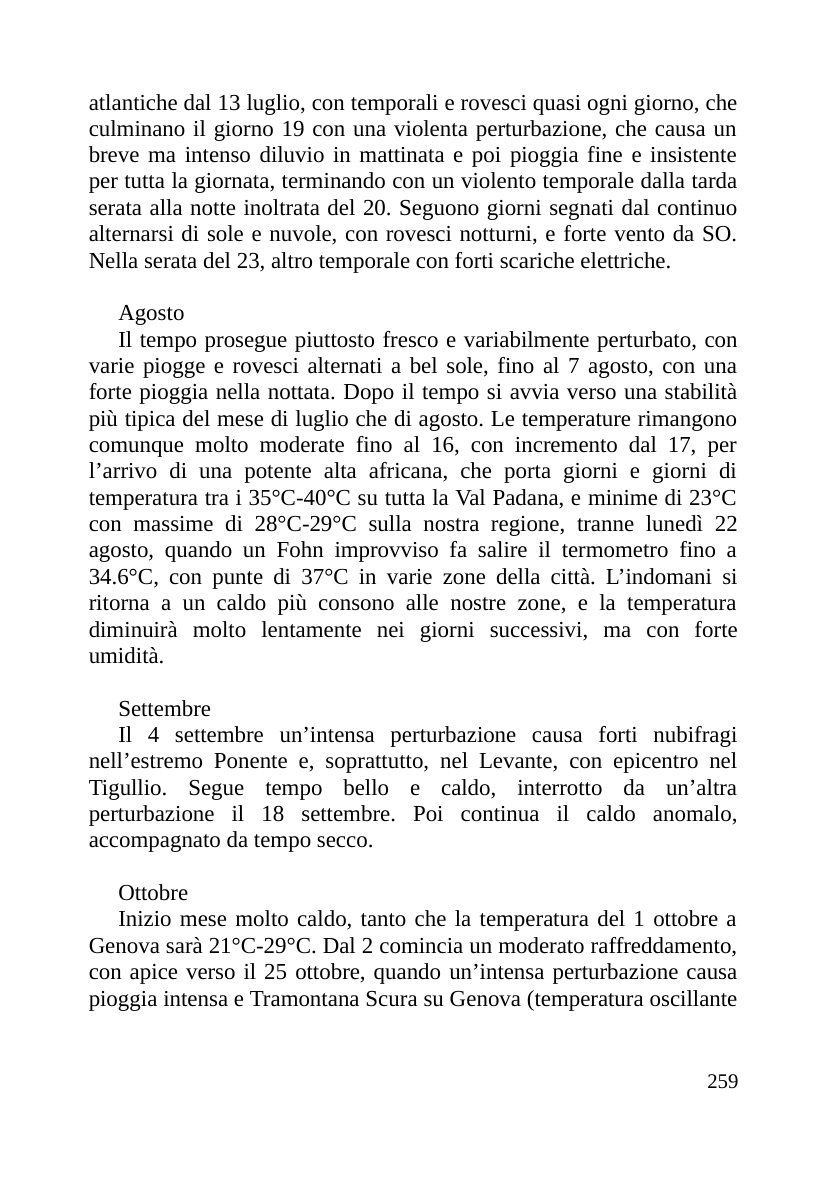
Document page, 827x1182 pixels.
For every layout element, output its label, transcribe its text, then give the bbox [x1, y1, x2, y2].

text Settembre [88, 695, 738, 721]
text Il tempo prosegue piuttosto fresco e variabilmente perturbato, con varie piogge e rovesci alternati a bel sole, fino al 7 agosto, con una forte pioggia nella nottata. Dopo il tempo si avvia verso una stabilità più tipica del mese di luglio che di agosto. Le temperature rimangono comunque molto moderate fino al 16, con incremento dal 17, per l’arrivo di una potente alta africana, che porta giorni e giorni di temperatura tra i 35°C-40°C su tutta la Val Padana, e minime di 23°C con massime di 28°C-29°C sulla nostra regione, tranne lunedì 22 agosto, quando un Fohn improvviso fa salire il termometro fino a 34.6°C, con punte di 37°C in varie zone della città. L’indomani si ritorna a un caldo più consono alle nostre zone, e la temperatura diminuirà molto lentamente nei giorni successivi, ma con forte umidità. [88, 326, 738, 668]
text Ottobre [88, 879, 738, 906]
text Inizio mese molto caldo, tanto che la temperatura del 1 ottobre a Genova sarà 21°C-29°C. Dal 2 comincia un moderato raffreddamento, con apice verso il 25 ottobre, quando un’intensa perturbazione causa pioggia intensa e Tramontana Scura su Genova (temperatura oscillante [88, 906, 738, 1011]
text Agosto [88, 299, 738, 326]
text atlantiche dal 13 luglio, con temporali e rovesci quasi ogni giorno, che culminano il giorno 19 con una violenta perturbazione, che causa un breve ma intenso diluvio in mattinata e poi pioggia fine e insistente per tutta la giornata, terminando con un violento temporale dalla tarda serata alla notte inoltrata del 20. Seguono giorni segnati dal continuo alternarsi di sole e nuvole, con rovesci notturni, e forte vento da SO. Nella serata del 23, altro temporale con forti scariche elettriche. [88, 88, 738, 273]
text Il 4 settembre un’intensa perturbazione causa forti nubifragi nell’estremo Ponente e, soprattutto, nel Levante, con epicentro nel Tigullio. Segue tempo bello e caldo, interrotto da un’altra perturbazione il 18 settembre. Poi continua il caldo anomalo, accompagnato da tempo secco. [88, 721, 738, 853]
